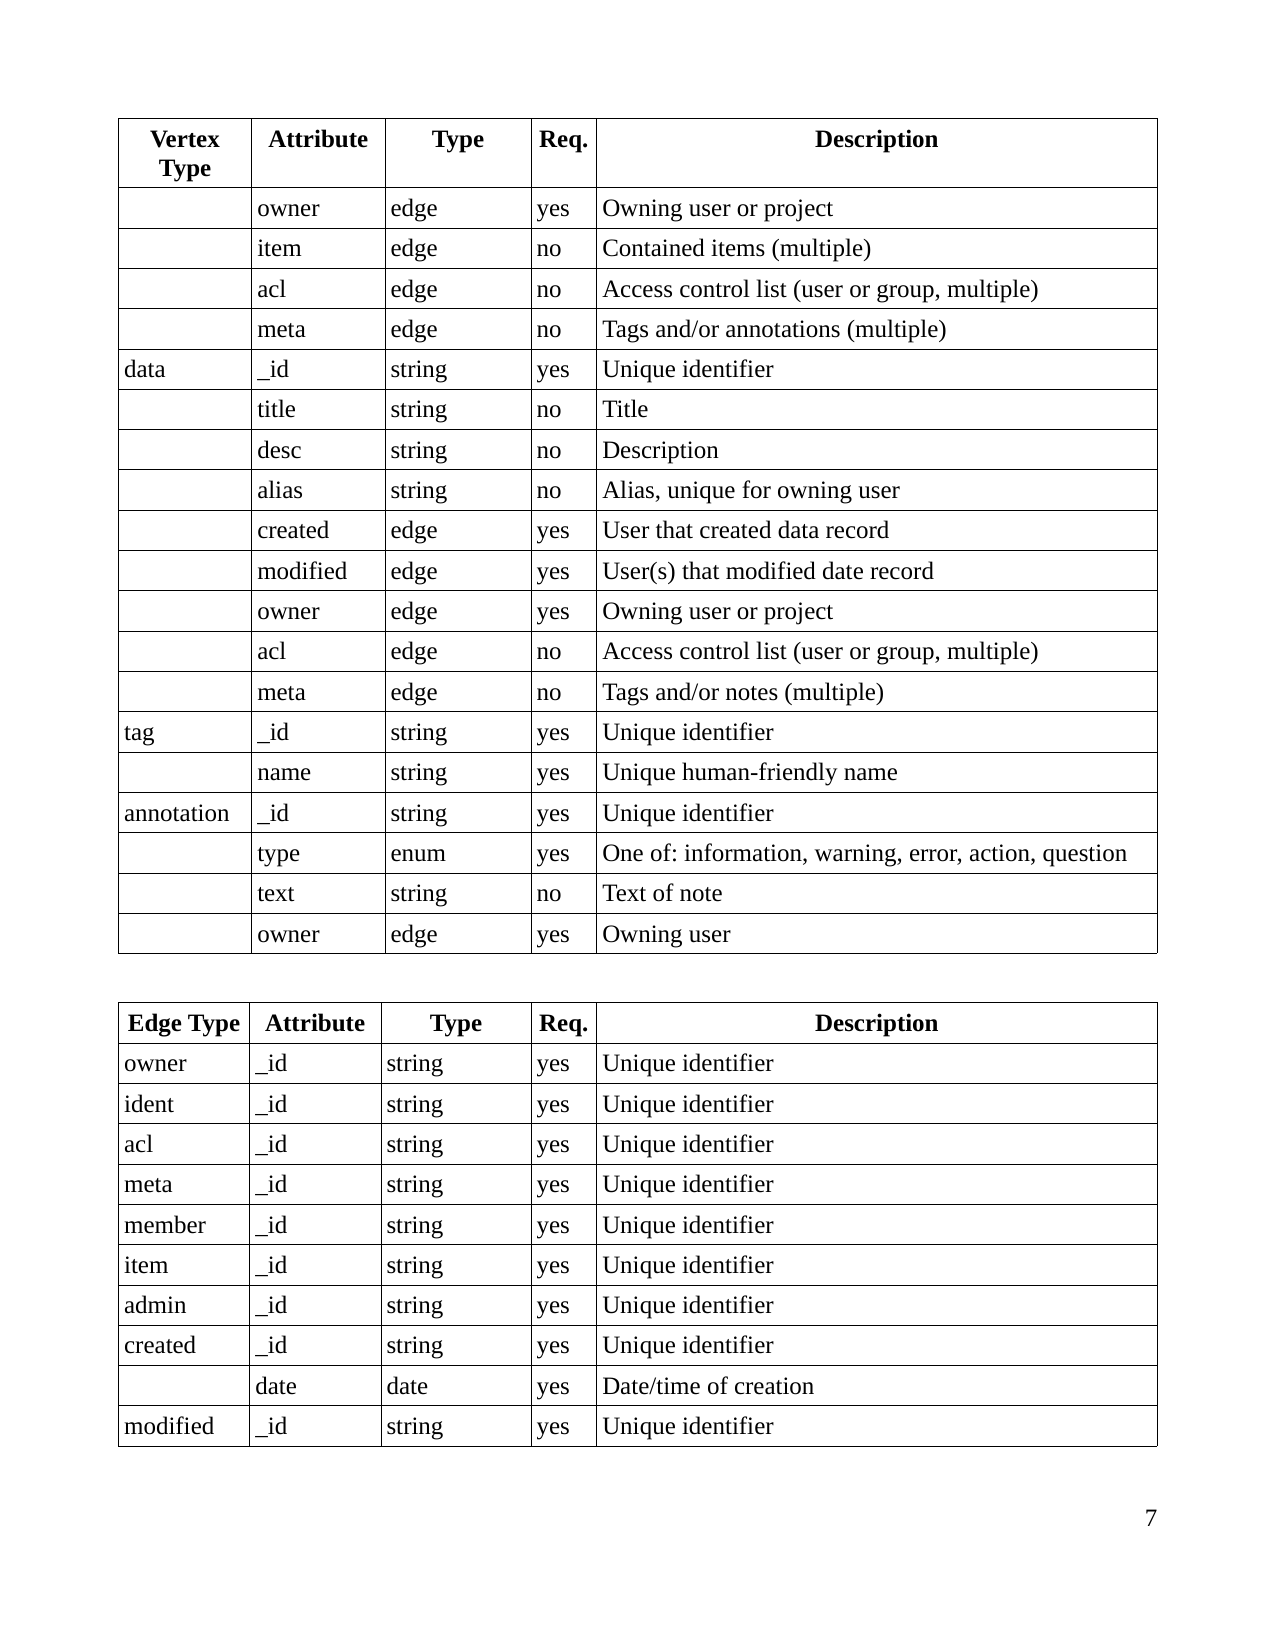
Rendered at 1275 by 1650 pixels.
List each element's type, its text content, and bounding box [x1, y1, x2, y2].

table_cell yes [532, 1366, 596, 1405]
table_cell acl [252, 632, 385, 671]
table_cell Owning user or project [597, 591, 1157, 631]
table_cell item [252, 229, 385, 268]
table_cell string [382, 1326, 531, 1365]
table_cell Alias, unique for owning user [597, 470, 1157, 510]
table_cell string [382, 1044, 531, 1083]
table_cell modified [119, 1406, 249, 1446]
table_header Req. [532, 1003, 596, 1043]
table_cell no [532, 269, 596, 308]
table_cell yes [532, 591, 596, 631]
table_cell Unique identifier [597, 1406, 1157, 1446]
table_cell admin [119, 1286, 249, 1325]
table_cell _id [250, 1124, 381, 1163]
table_cell Unique identifier [597, 1286, 1157, 1325]
table_cell [119, 269, 251, 308]
table_cell meta [119, 1165, 249, 1204]
table_cell no [532, 229, 596, 268]
table_cell _id [250, 1326, 381, 1365]
table_cell Description [597, 430, 1157, 469]
table_cell _id [252, 712, 385, 752]
table_cell yes [532, 551, 596, 590]
table_cell [119, 188, 251, 227]
table_header Attribute [252, 119, 385, 187]
table_cell meta [252, 309, 385, 348]
table_cell no [532, 874, 596, 913]
table_cell [119, 591, 251, 631]
table_cell meta [252, 672, 385, 711]
table_cell date [382, 1366, 531, 1405]
table_cell string [382, 1165, 531, 1204]
table_cell One of: information, warning, error, action, question [597, 833, 1157, 872]
table_cell _id [250, 1205, 381, 1244]
table_cell string [382, 1084, 531, 1123]
table_cell string [386, 793, 531, 832]
table_cell _id [250, 1044, 381, 1083]
table_cell data [119, 350, 251, 389]
table_cell _id [250, 1245, 381, 1284]
table_cell no [532, 470, 596, 510]
table_header Type [386, 119, 531, 187]
table_cell string [386, 430, 531, 469]
table_cell Unique identifier [597, 1205, 1157, 1244]
table_cell Unique identifier [597, 712, 1157, 752]
table_cell string [382, 1124, 531, 1163]
table_cell name [252, 753, 385, 792]
table_cell [119, 390, 251, 429]
table_cell Unique identifier [597, 1326, 1157, 1365]
table_cell yes [532, 1084, 596, 1123]
table_cell Unique identifier [597, 793, 1157, 832]
table_cell _id [252, 350, 385, 389]
table_cell created [119, 1326, 249, 1365]
table_cell Tags and/or annotations (multiple) [597, 309, 1157, 348]
table_cell edge [386, 672, 531, 711]
table_cell yes [532, 1406, 596, 1446]
table_cell modified [252, 551, 385, 590]
table_cell owner [119, 1044, 249, 1083]
table_cell [119, 1366, 249, 1405]
table_cell string [382, 1205, 531, 1244]
table_cell [119, 430, 251, 469]
table_cell date [250, 1366, 381, 1405]
table_header Vertex Type [119, 119, 251, 187]
table_cell string [386, 874, 531, 913]
table_cell yes [532, 793, 596, 832]
table_cell string [386, 350, 531, 389]
table_cell text [252, 874, 385, 913]
table_cell edge [386, 229, 531, 268]
table_cell owner [252, 188, 385, 227]
table_cell [119, 833, 251, 872]
table_cell Unique identifier [597, 1124, 1157, 1163]
table_cell acl [252, 269, 385, 308]
table_cell string [382, 1406, 531, 1446]
table_cell edge [386, 188, 531, 227]
table_cell yes [532, 914, 596, 953]
table_cell edge [386, 914, 531, 953]
table_cell edge [386, 632, 531, 671]
table_cell string [386, 390, 531, 429]
table_cell Unique identifier [597, 1165, 1157, 1204]
table_cell Owning user or project [597, 188, 1157, 227]
table_cell yes [532, 1326, 596, 1365]
table_cell [119, 511, 251, 550]
table_cell edge [386, 309, 531, 348]
table_cell Text of note [597, 874, 1157, 913]
table_cell Access control list (user or group, multiple) [597, 269, 1157, 308]
table_cell [119, 874, 251, 913]
table_cell Unique identifier [597, 350, 1157, 389]
table_header Edge Type [119, 1003, 249, 1043]
table_header Description [597, 119, 1157, 187]
table_cell no [532, 632, 596, 671]
table_cell edge [386, 551, 531, 590]
table_cell string [386, 753, 531, 792]
table_cell yes [532, 712, 596, 752]
table_cell member [119, 1205, 249, 1244]
table_cell yes [532, 1286, 596, 1325]
table_cell acl [119, 1124, 249, 1163]
table_cell yes [532, 511, 596, 550]
table_cell type [252, 833, 385, 872]
table_header Attribute [250, 1003, 381, 1043]
table_cell _id [250, 1084, 381, 1123]
table_cell item [119, 1245, 249, 1284]
table_cell [119, 309, 251, 348]
table_cell Date/time of creation [597, 1366, 1157, 1405]
table_cell owner [252, 914, 385, 953]
table_cell string [386, 470, 531, 510]
table_cell Unique human-friendly name [597, 753, 1157, 792]
table_cell edge [386, 511, 531, 550]
table_cell no [532, 672, 596, 711]
table_cell _id [250, 1406, 381, 1446]
table_cell Tags and/or notes (multiple) [597, 672, 1157, 711]
table_cell [119, 632, 251, 671]
table_cell desc [252, 430, 385, 469]
table_cell _id [252, 793, 385, 832]
table_cell yes [532, 1165, 596, 1204]
table_cell [119, 753, 251, 792]
table_cell Owning user [597, 914, 1157, 953]
table_cell [119, 914, 251, 953]
table_cell User that created data record [597, 511, 1157, 550]
table_cell Unique identifier [597, 1245, 1157, 1284]
table_cell tag [119, 712, 251, 752]
table_cell _id [250, 1286, 381, 1325]
table_cell alias [252, 470, 385, 510]
table_cell Unique identifier [597, 1044, 1157, 1083]
table_cell no [532, 309, 596, 348]
table_header Description [597, 1003, 1157, 1043]
table_cell Access control list (user or group, multiple) [597, 632, 1157, 671]
table_cell title [252, 390, 385, 429]
table_cell string [386, 712, 531, 752]
table_cell edge [386, 269, 531, 308]
table_cell yes [532, 833, 596, 872]
table_cell yes [532, 753, 596, 792]
table_cell string [382, 1286, 531, 1325]
table_cell yes [532, 1124, 596, 1163]
table_cell no [532, 430, 596, 469]
table_cell created [252, 511, 385, 550]
table_cell string [382, 1245, 531, 1284]
table_cell enum [386, 833, 531, 872]
table_cell Title [597, 390, 1157, 429]
table_cell yes [532, 188, 596, 227]
table_cell Unique identifier [597, 1084, 1157, 1123]
table_cell [119, 551, 251, 590]
table_cell yes [532, 1044, 596, 1083]
table_header Type [382, 1003, 531, 1043]
table_cell yes [532, 1205, 596, 1244]
table_cell Contained items (multiple) [597, 229, 1157, 268]
table_cell owner [252, 591, 385, 631]
table_cell _id [250, 1165, 381, 1204]
table_cell yes [532, 350, 596, 389]
table_header Req. [532, 119, 596, 187]
table_cell User(s) that modified date record [597, 551, 1157, 590]
table_cell annotation [119, 793, 251, 832]
table_cell yes [532, 1245, 596, 1284]
table_cell edge [386, 591, 531, 631]
table_cell [119, 470, 251, 510]
table_cell ident [119, 1084, 249, 1123]
table_cell [119, 672, 251, 711]
table_cell no [532, 390, 596, 429]
table_cell [119, 229, 251, 268]
